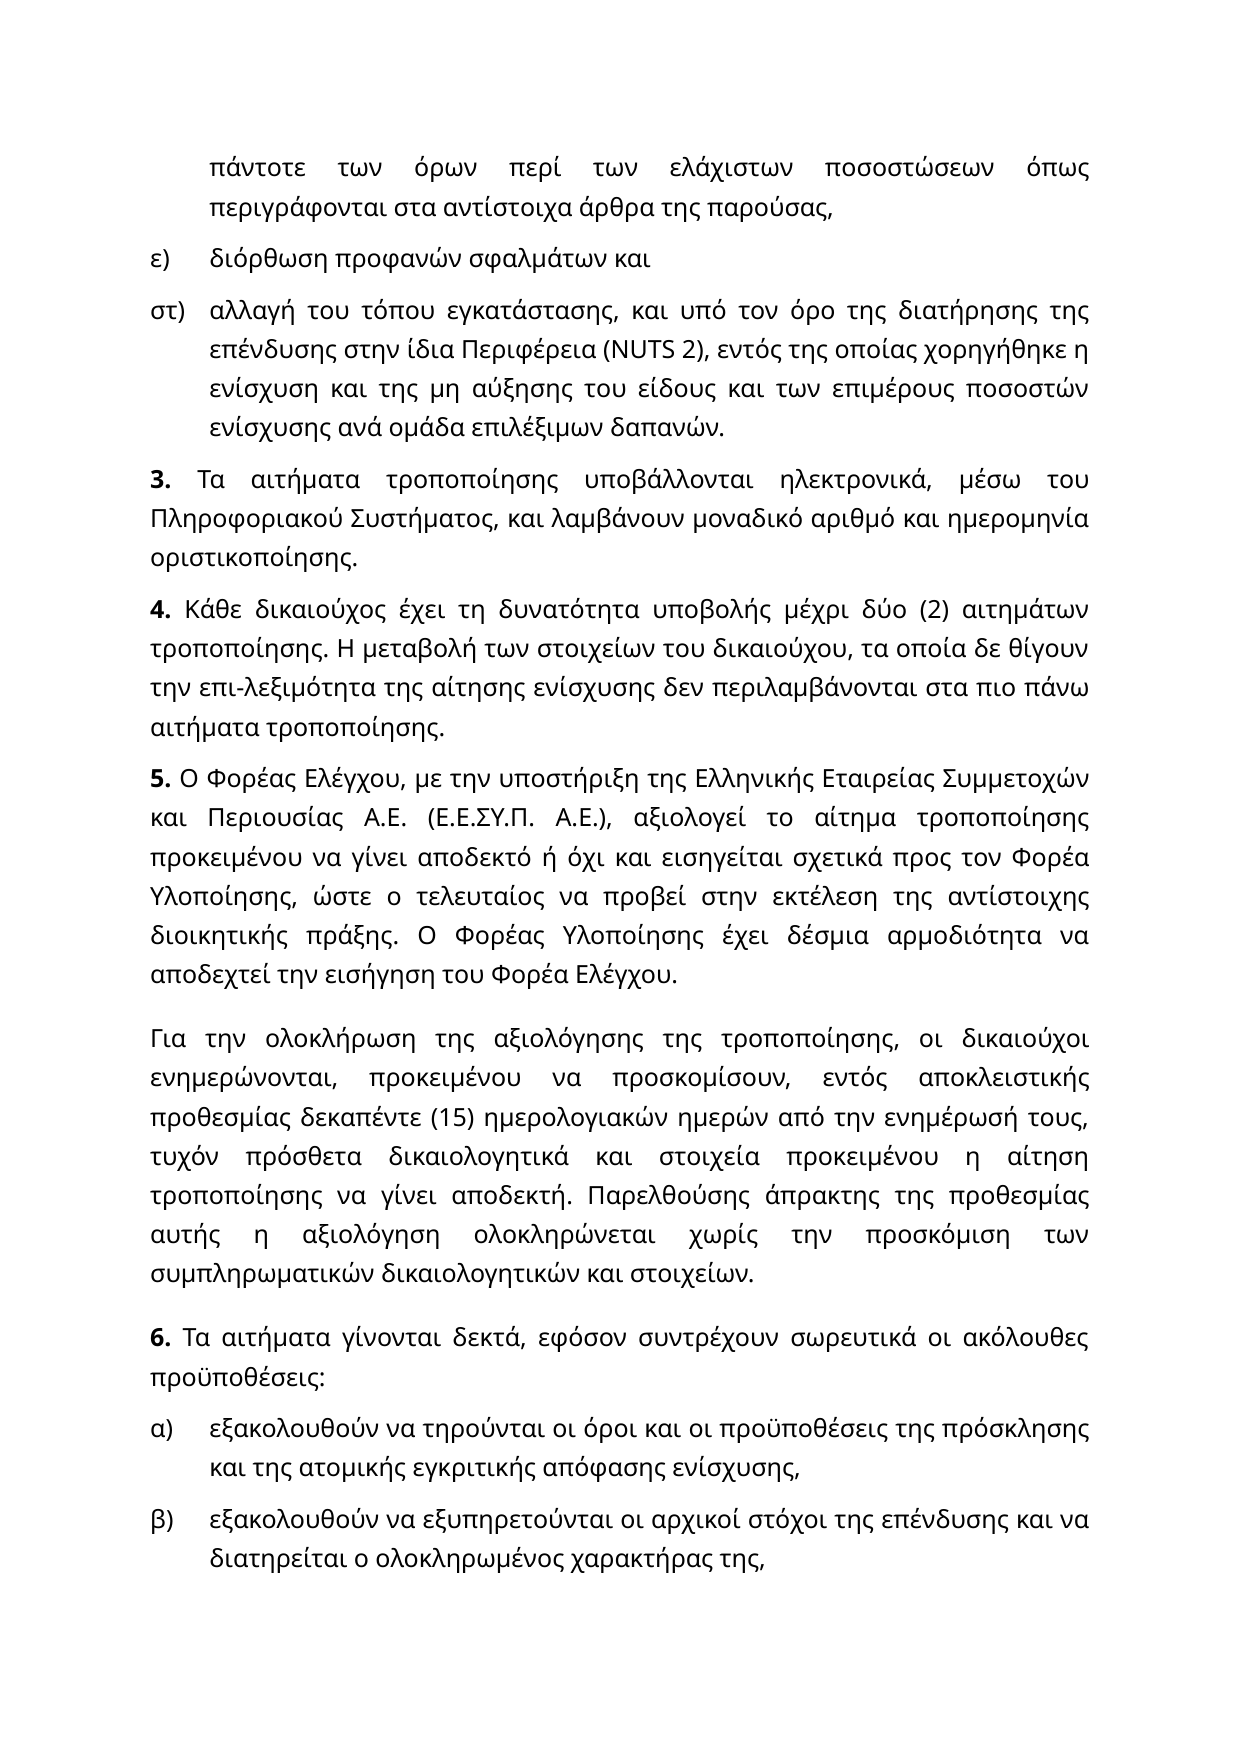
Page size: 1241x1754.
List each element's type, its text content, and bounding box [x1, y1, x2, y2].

text 3. Τα αιτήματα τροποποίησης υποβάλλονται ηλεκτρονικά, μέσω του Πληροφοριακού Συστήματος, και λαμβάνουν μοναδικό αριθμό και ημερομηνία οριστικοποίησης. [150, 462, 1090, 574]
list πάντοτε των όρων περί των ελάχιστων ποσοστώσεων όπως περιγράφονται στα αντίστοιχα άρθρα της παρούσας, [150, 150, 1090, 223]
list στ) αλλαγή του τόπου εγκατάστασης, και υπό τον όρο της διατήρησης της επένδυσης στην ίδια Περιφέρεια (NUTS 2), εντός της οποίας χορηγήθηκε η ενίσχυση και της μη αύξησης του είδους και των επιμέρους ποσοστών ενίσχυσης ανά ομάδα επιλέξιμων δαπανών. [150, 292, 1090, 444]
text 5. Ο Φορέας Ελέγχου, με την υποστήριξη της Ελληνικής Εταιρείας Συμμετοχών και Περιουσίας Α.Ε. (Ε.Ε.ΣΥ.Π. Α.Ε.), αξιολογεί το αίτημα τροποποίησης προκειμένου να γίνει αποδεκτό ή όχι και εισηγείται σχετικά προς τον Φορέα Υλοποίησης, ώστε ο τελευταίος να προβεί στην εκτέλεση της αντίστοιχης διοικητικής πράξης. Ο Φορέας Υλοποίησης έχει δέσμια αρμοδιότητα να αποδεχτεί την εισήγηση του Φορέα Ελέγχου. [150, 761, 1090, 991]
list β) εξακολουθούν να εξυπηρετούνται οι αρχικοί στόχοι της επένδυσης και να διατηρείται ο ολοκληρωμένος χαρακτήρας της, [150, 1502, 1090, 1575]
text Για την ολοκλήρωση της αξιολόγησης της τροποποίησης, οι δικαιούχοι ενημερώνονται, προκειμένου να προσκομίσουν, εντός αποκλειστικής προθεσμίας δεκαπέντε (15) ημερολογιακών ημερών από την ενημέρωσή τους, τυχόν πρόσθετα δικαιολογητικά και στοιχεία προκειμένου η αίτηση τροποποίησης να γίνει αποδεκτή. Παρελθούσης άπρακτης της προθεσμίας αυτής η αξιολόγηση ολοκληρώνεται χωρίς την προσκόμιση των συμπληρωματικών δικαιολογητικών και στοιχείων. [150, 1021, 1090, 1290]
list α) εξακολουθούν να τηρούνται οι όροι και οι προϋποθέσεις της πρόσκλησης και της ατομικής εγκριτικής απόφασης ενίσχυσης, [150, 1411, 1090, 1484]
text 6. Τα αιτήματα γίνονται δεκτά, εφόσον συντρέχουν σωρευτικά οι ακόλουθες προϋποθέσεις: [150, 1320, 1090, 1393]
list ε) διόρθωση προφανών σφαλμάτων και [150, 241, 1090, 275]
text 4. Κάθε δικαιούχος έχει τη δυνατότητα υποβολής μέχρι δύο (2) αιτημάτων τροποποίησης. Η μεταβολή των στοιχείων του δικαιούχου, τα οποία δε θίγουν την επι-λεξιμότητα της αίτησης ενίσχυσης δεν περιλαμβάνονται στα πιο πάνω αιτήματα τροποποίησης. [150, 592, 1090, 743]
